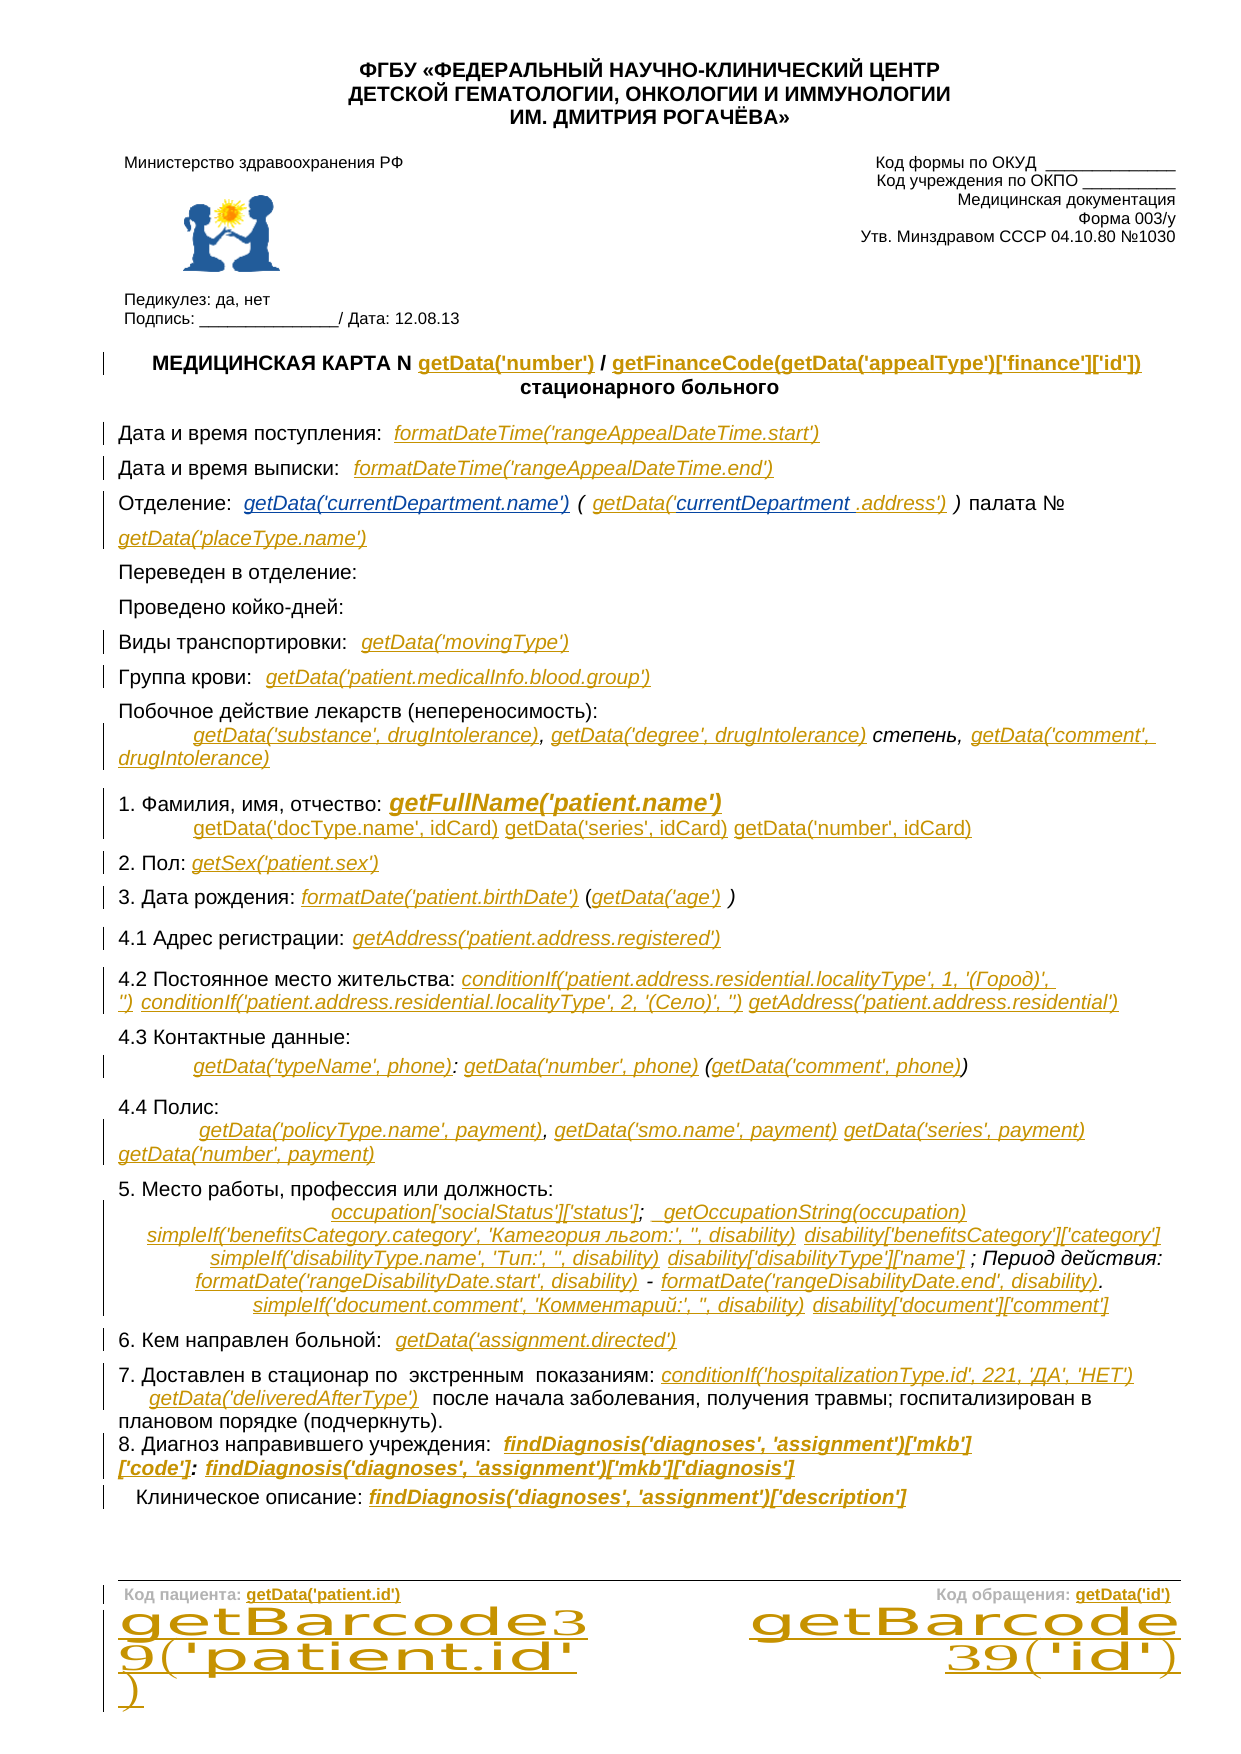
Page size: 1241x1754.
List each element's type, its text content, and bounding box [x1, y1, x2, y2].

text Отделение: getData('currentDepartment.name') ( getData('currentDepartment .address') ) палата № getData('placeType.name') [118, 491, 1181, 549]
text 5. Место работы, профессия или должность: [118, 1177, 1181, 1200]
table_cell Педикулез: да, нет Подпись: _______________/ Дата: 12.08.13 [118, 285, 649, 333]
text Дата и время поступления: formatDateTime('rangeAppealDateTime.start') [118, 422, 1181, 445]
list Клиническое описание: findDiagnosis('diagnoses', 'assignment')['description'] [118, 1485, 1181, 1508]
text Группа крови: getData('patient.medicalInfo.blood.group') [118, 665, 1181, 688]
text 3. Дата рождения: formatDate('patient.birthDate') (getData('age') ) [118, 886, 1181, 909]
table_cell [650, 285, 1181, 333]
text getData('substance', drugIntolerance), getData('degree', drugIntolerance) степень, getData('comment', drugIntolerance) [118, 723, 1181, 770]
text 7. Доставлен в стационар по экстренным показаниям: conditionIf('hospitalizationType.id', 221, 'ДА', 'НЕТ') getData('deliveredAfterType') после начала заболевания, получения травмы; госпитализирован в плановом порядке (подчеркнуть). [118, 1363, 1181, 1433]
text стационарного больного [118, 375, 1181, 398]
text getData('policyType.name', payment), getData('smo.name', payment) getData('series', payment) getData('number', payment) [118, 1119, 1181, 1165]
text 4.1 Адрес регистрации: getAddress('patient.address.registered') [118, 927, 1181, 950]
text occupation['socialStatus']['status']; _getOccupationString(occupation) [118, 1200, 1181, 1223]
text Дата и время выписки: formatDateTime('rangeAppealDateTime.end') [118, 456, 1181, 480]
text getData('docType.name', idCard) getData('series', idCard) getData('number', idCard) [118, 816, 1181, 839]
text 6. Кем направлен больной: getData('assignment.directed') [118, 1328, 1181, 1351]
text Переведен в отделение: [118, 561, 1181, 584]
text simpleIf('benefitsCategory.category', 'Категория льгот:', '', disability) disability['benefitsCategory']['category'] simpleIf('disabilityType.name', 'Тип:', '', disability) disability['disabilityType']['name'] ; Период действия: formatDate('rangeDisabilityDate.start', disability) - formatDate('rangeDisabilityDate.end', disability). simpleIf('document.comment', 'Комментарий:', '', disability) disability['document']['comment'] [118, 1223, 1181, 1316]
table_header Код формы по ОКУД ______________ Код учреждения по ОКПО __________ Медицинская документация Форма 003/у Утв. Минздравом СССР 04.10.80 №1030 [650, 148, 1181, 284]
picture [177, 191, 288, 279]
text Проведено койко-дней: [118, 596, 1181, 619]
text Побочное действие лекарств (непереносимость): [118, 700, 1181, 723]
text getData('typeName', phone): getData('number', phone) (getData('comment', phone)) [118, 1055, 1181, 1078]
table_header Министерство здравоохранения РФ [118, 148, 649, 284]
text ФГБУ «ФЕДЕРАЛЬНЫЙ НАУЧНО-КЛИНИЧЕСКИЙ ЦЕНТР [118, 59, 1181, 82]
text 4.4 Полис: [118, 1096, 1181, 1119]
text 2. Пол: getSex('patient.sex') [118, 851, 1181, 874]
text МЕДИЦИНСКАЯ КАРТА N getData('number') / getFinanceCode(getData('appealType')['finance']['id']) [118, 352, 1181, 375]
text 4.3 Контактные данные: [118, 1026, 1181, 1049]
text 1. Фамилия, имя, отчество: getFullName('patient.name') [118, 788, 1181, 816]
text ДЕТСКОЙ ГЕМАТОЛОГИИ, ОНКОЛОГИИ И ИММУНОЛОГИИ ИМ. ДМИТРИЯ РОГАЧЁВА» [118, 82, 1181, 129]
text Виды транспортировки: getData('movingType') [118, 630, 1181, 654]
list 8. Диагноз направившего учреждения: findDiagnosis('diagnoses', 'assignment')['mkb']['code']: findDiagnosis('diagnoses', 'assignment')['mkb']['diagnosis'] [118, 1433, 1181, 1479]
text 4.2 Постоянное место жительства: conditionIf('patient.address.residential.localityType', 1, '(Город)', '') conditionIf('patient.address.residential.localityType', 2, '(Село)', '') getAddress('patient.address.residential') [118, 967, 1181, 1014]
